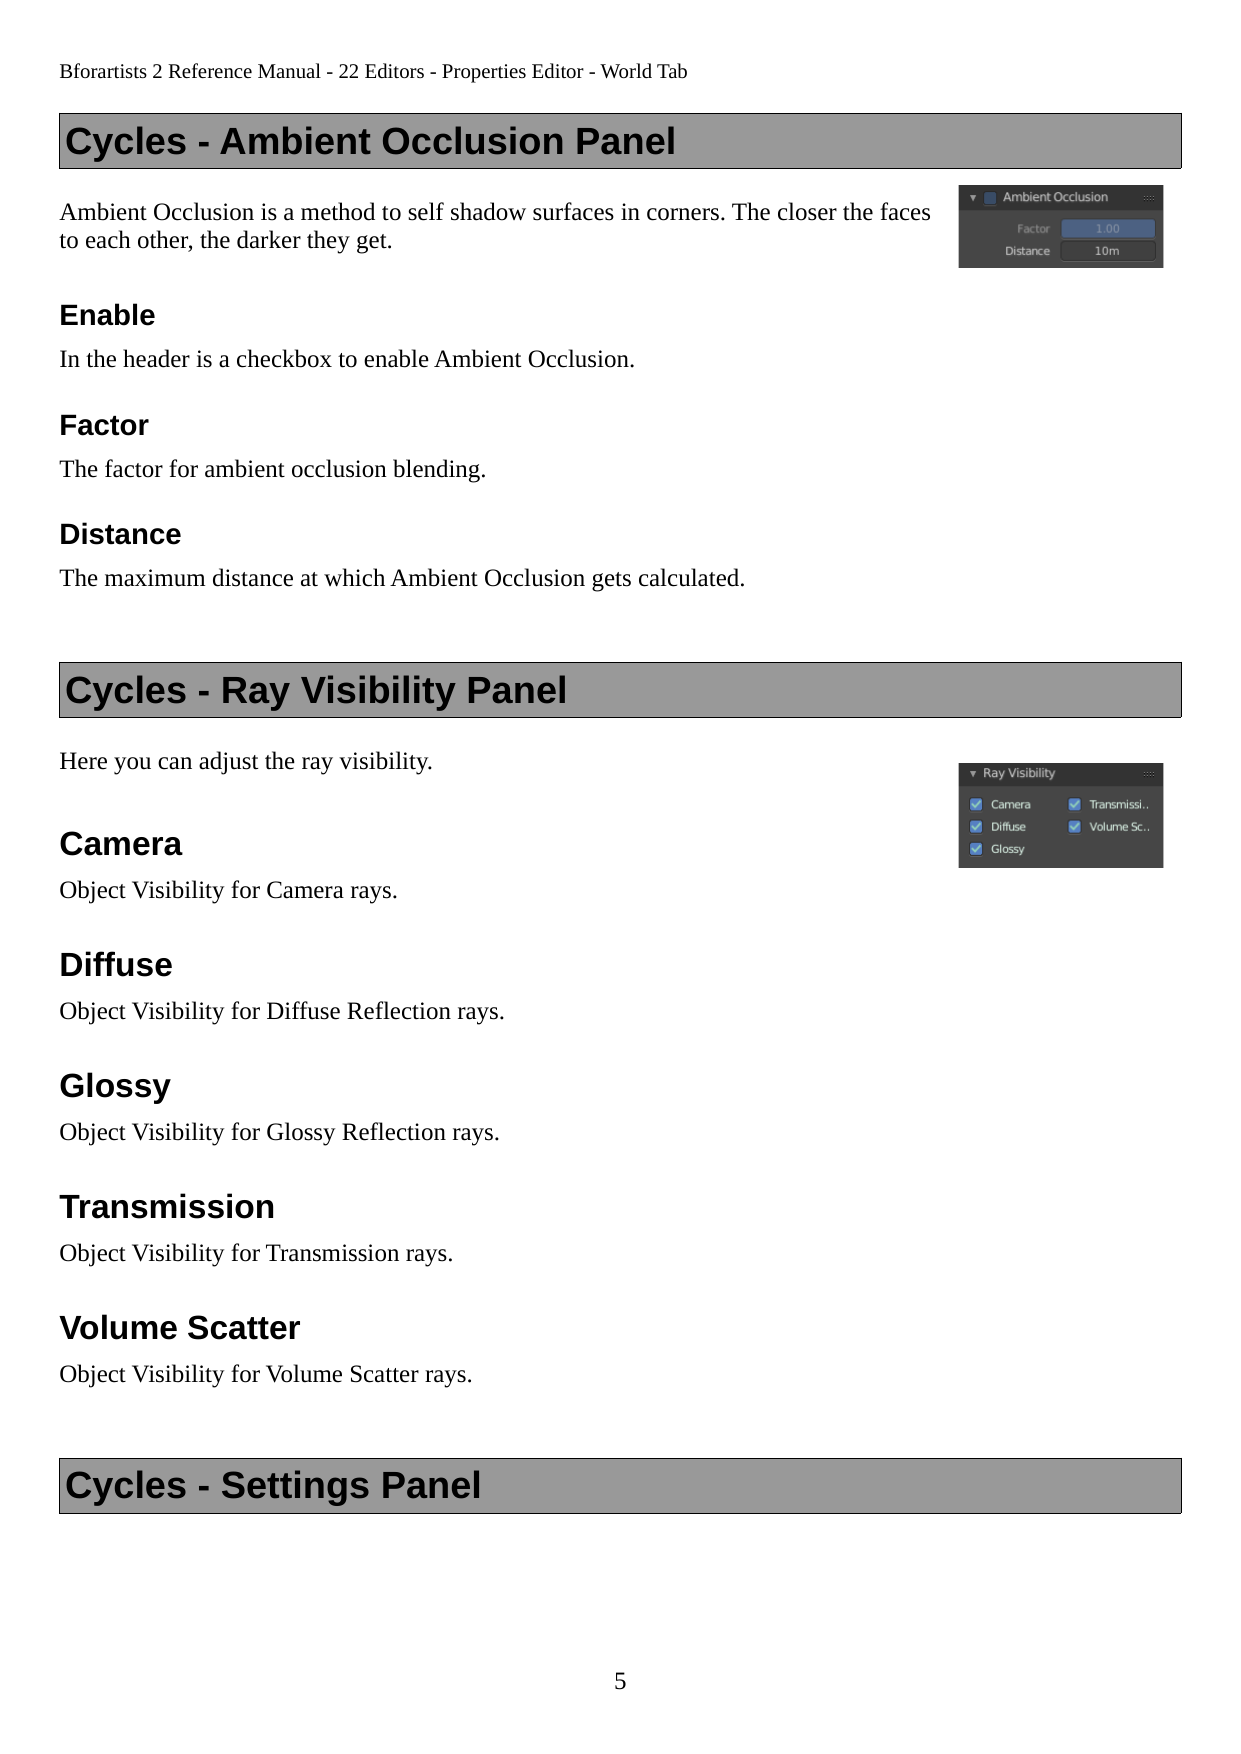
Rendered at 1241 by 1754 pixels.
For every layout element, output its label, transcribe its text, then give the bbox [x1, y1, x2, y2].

subtitle Transmission [59, 1187, 1181, 1226]
subtitle [1164, 824, 1181, 863]
subtitle Glossy [59, 1066, 1181, 1105]
subtitle Volume Scatter [59, 1308, 1181, 1347]
subtitle Distance [59, 517, 1181, 551]
text Ambient Occlusion is a method to self shadow surfaces in corners. The closer the faces to each other, the darker they get. [59, 197, 958, 254]
text The maximum distance at which Ambient Occlusion gets calculated. [59, 563, 1181, 592]
subtitle Camera [59, 824, 958, 863]
table_header Cycles - Ray Visibility Panel [60, 663, 1181, 717]
subtitle Factor [59, 407, 1181, 441]
picture [958, 185, 1164, 268]
text Object Visibility for Glossy Reflection rays. [59, 1117, 1181, 1146]
picture [958, 763, 1164, 868]
text Here you can adjust the ray visibility. [59, 746, 1181, 774]
subtitle Diffuse [59, 945, 1181, 984]
text Object Visibility for Diffuse Reflection rays. [59, 996, 1181, 1025]
text Object Visibility for Transmission rays. [59, 1238, 1181, 1267]
text In the header is a checkbox to enable Ambient Occlusion. [59, 344, 1181, 372]
table_header Cycles - Ambient Occlusion Panel [60, 114, 1181, 168]
table_header Cycles - Settings Panel [60, 1459, 1181, 1513]
subtitle Enable [59, 297, 1181, 331]
text Object Visibility for Camera rays. [59, 875, 1181, 904]
text Object Visibility for Volume Scatter rays. [59, 1359, 1181, 1388]
text The factor for ambient occlusion blending. [59, 454, 1181, 482]
